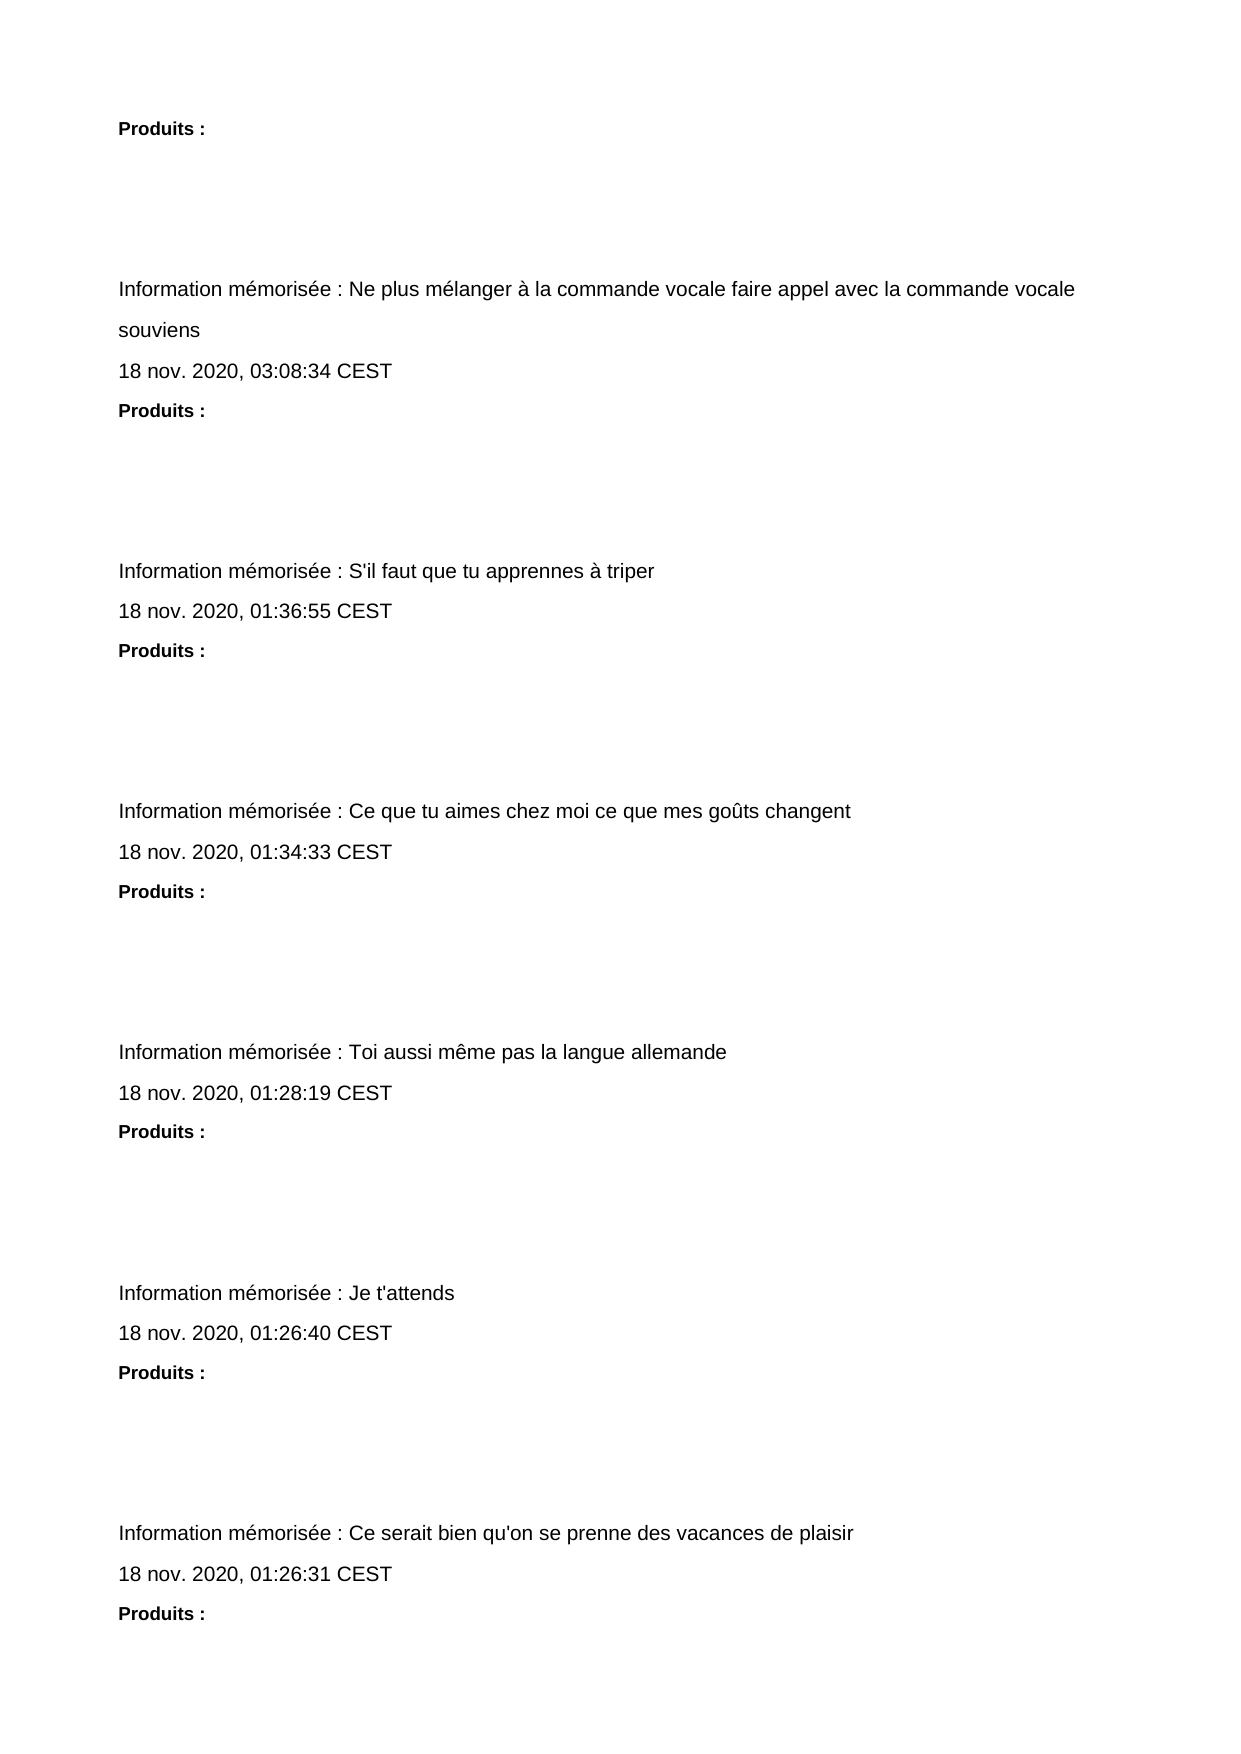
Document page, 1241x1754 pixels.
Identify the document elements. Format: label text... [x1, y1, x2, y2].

text Produits : [118, 399, 1122, 421]
text 18 nov. 2020, 01:36:55 CEST [118, 599, 1122, 623]
text 18 nov. 2020, 03:08:34 CEST [118, 359, 1122, 383]
text Information mémorisée : S'il faut que tu apprennes à triper [118, 559, 1122, 583]
text 18 nov. 2020, 01:28:19 CEST [118, 1081, 1122, 1104]
text Produits : [118, 881, 1122, 902]
text Information mémorisée : Ce serait bien qu'on se prenne des vacances de plaisir [118, 1521, 1122, 1545]
text Information mémorisée : Ne plus mélanger à la commande vocale faire appel avec la commande vocale souviens [118, 277, 1122, 342]
text 18 nov. 2020, 01:26:40 CEST [118, 1321, 1122, 1345]
text Information mémorisée : Ce que tu aimes chez moi ce que mes goûts changent [118, 799, 1122, 823]
text 18 nov. 2020, 01:34:33 CEST [118, 840, 1122, 864]
text 18 nov. 2020, 01:26:31 CEST [118, 1562, 1122, 1586]
text Information mémorisée : Toi aussi même pas la langue allemande [118, 1040, 1122, 1064]
text Produits : [118, 640, 1122, 662]
text Produits : [118, 1121, 1122, 1143]
text Produits : [118, 1603, 1122, 1624]
text Produits : [118, 1362, 1122, 1383]
text Information mémorisée : Je t'attends [118, 1281, 1122, 1304]
text Produits : [118, 118, 1122, 140]
